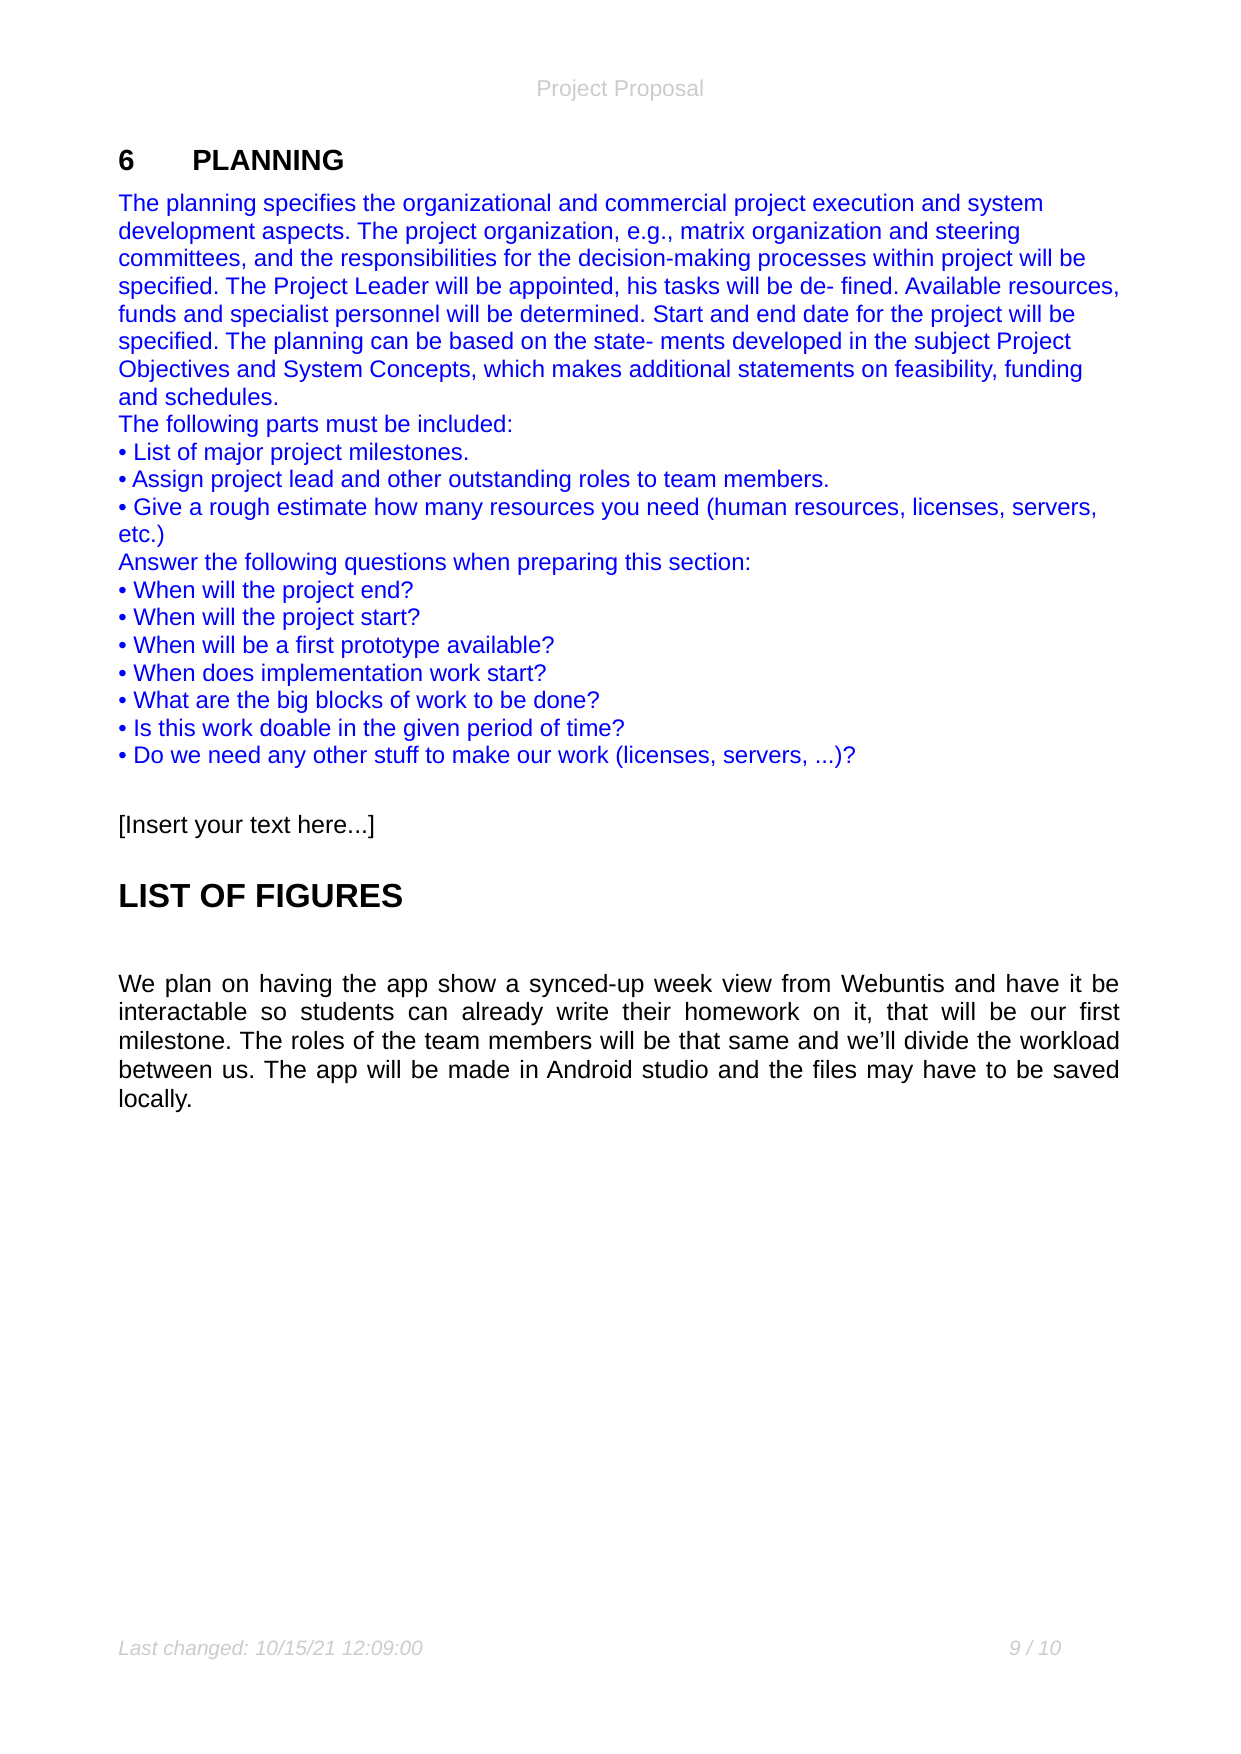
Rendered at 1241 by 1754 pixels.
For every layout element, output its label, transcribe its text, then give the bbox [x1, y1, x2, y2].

subtitle Planning [118, 143, 1122, 177]
subtitle List of Figures [118, 876, 1122, 915]
text [Insert your text here...] [118, 810, 1122, 839]
text • Is this work doable in the given period of time? [118, 714, 1122, 741]
text • Assign project lead and other outstanding roles to team members. [118, 465, 1122, 493]
text • When does implementation work start? [118, 658, 1122, 686]
text We plan on having the app show a synced-up week view from Webuntis and have it be interactable so students can already write their homework on it, that will be our first milestone. The roles of the team members will be that same and we’ll divide the workload between us. The app will be made in Android studio and the files may have to be saved locally. [118, 968, 1122, 1112]
text Answer the following questions when preparing this section: [118, 548, 1122, 576]
text • Do we need any other stuff to make our work (licenses, servers, ...)? [118, 741, 1122, 769]
text The following parts must be included: [118, 410, 1122, 438]
text The planning specifies the organizational and commercial project execution and system development aspects. The project organization, e.g., matrix organization and steering committees, and the responsibilities for the decision-making processes within project will be specified. The Project Leader will be appointed, his tasks will be de- fined. Available resources, funds and specialist personnel will be determined. Start and end date for the project will be specified. The planning can be based on the state- ments developed in the subject Project Objectives and System Concepts, which makes additional statements on feasibility, funding and schedules. [118, 189, 1122, 410]
text • What are the big blocks of work to be done? [118, 686, 1122, 714]
text • When will the project end? [118, 576, 1122, 603]
text • List of major project milestones. [118, 438, 1122, 465]
text • When will the project start? [118, 603, 1122, 631]
text • When will be a first prototype available? [118, 631, 1122, 658]
text • Give a rough estimate how many resources you need (human resources, licenses, servers, etc.) [118, 493, 1122, 548]
